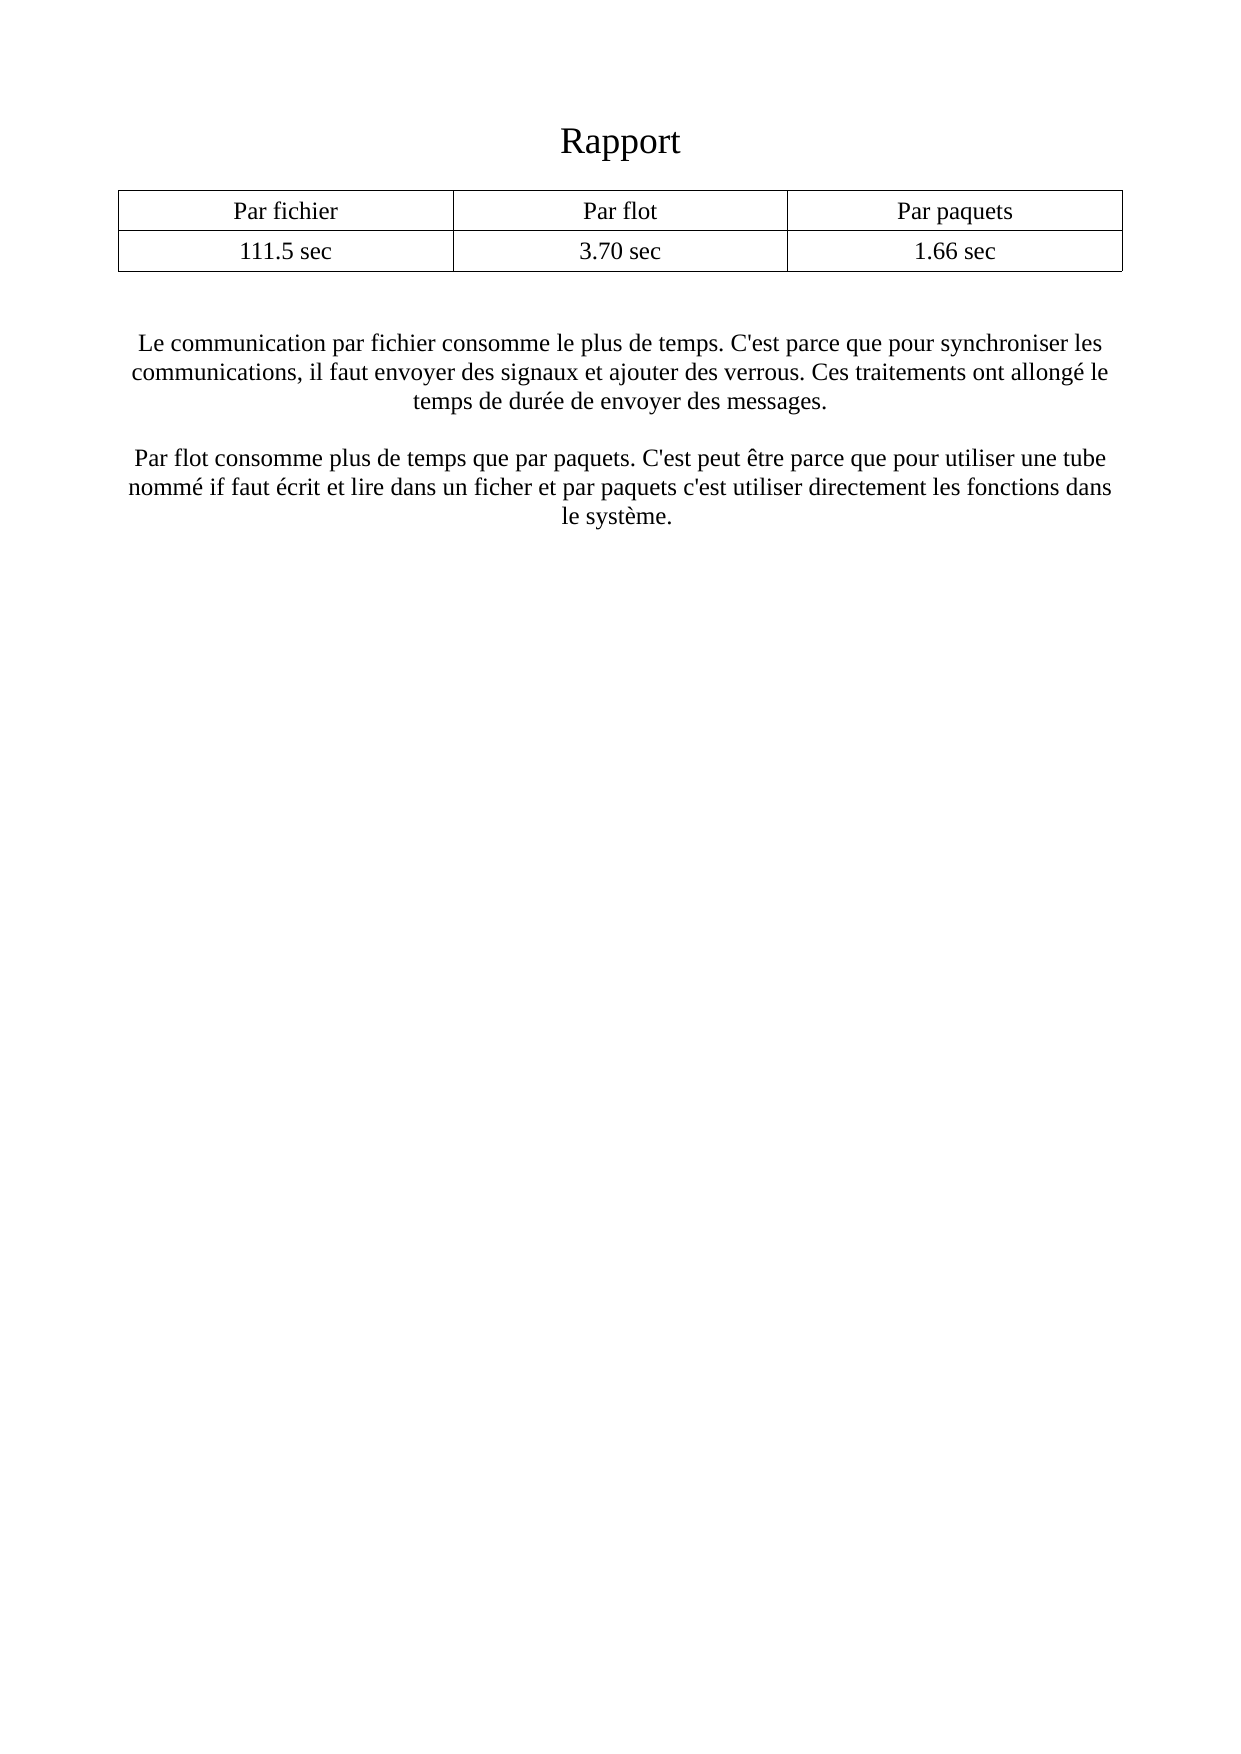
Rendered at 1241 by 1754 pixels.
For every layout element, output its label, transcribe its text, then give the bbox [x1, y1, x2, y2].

table_header Par fichier [119, 191, 453, 230]
table_cell 111.5 sec [119, 231, 453, 271]
text Rapport [118, 118, 1122, 161]
table_cell 3.70 sec [454, 231, 787, 271]
table_cell 1.66 sec [788, 231, 1122, 271]
text Par flot consomme plus de temps que par paquets. C'est peut être parce que pour utiliser une tube nommé if faut écrit et lire dans un ficher et par paquets c'est utiliser directement les fonctions dans le système. [118, 443, 1122, 529]
text Le communication par fichier consomme le plus de temps. C'est parce que pour synchroniser les communications, il faut envoyer des signaux et ajouter des verrous. Ces traitements ont allongé le temps de durée de envoyer des messages. [118, 328, 1122, 414]
table_header Par paquets [788, 191, 1122, 230]
table_header Par flot [454, 191, 787, 230]
